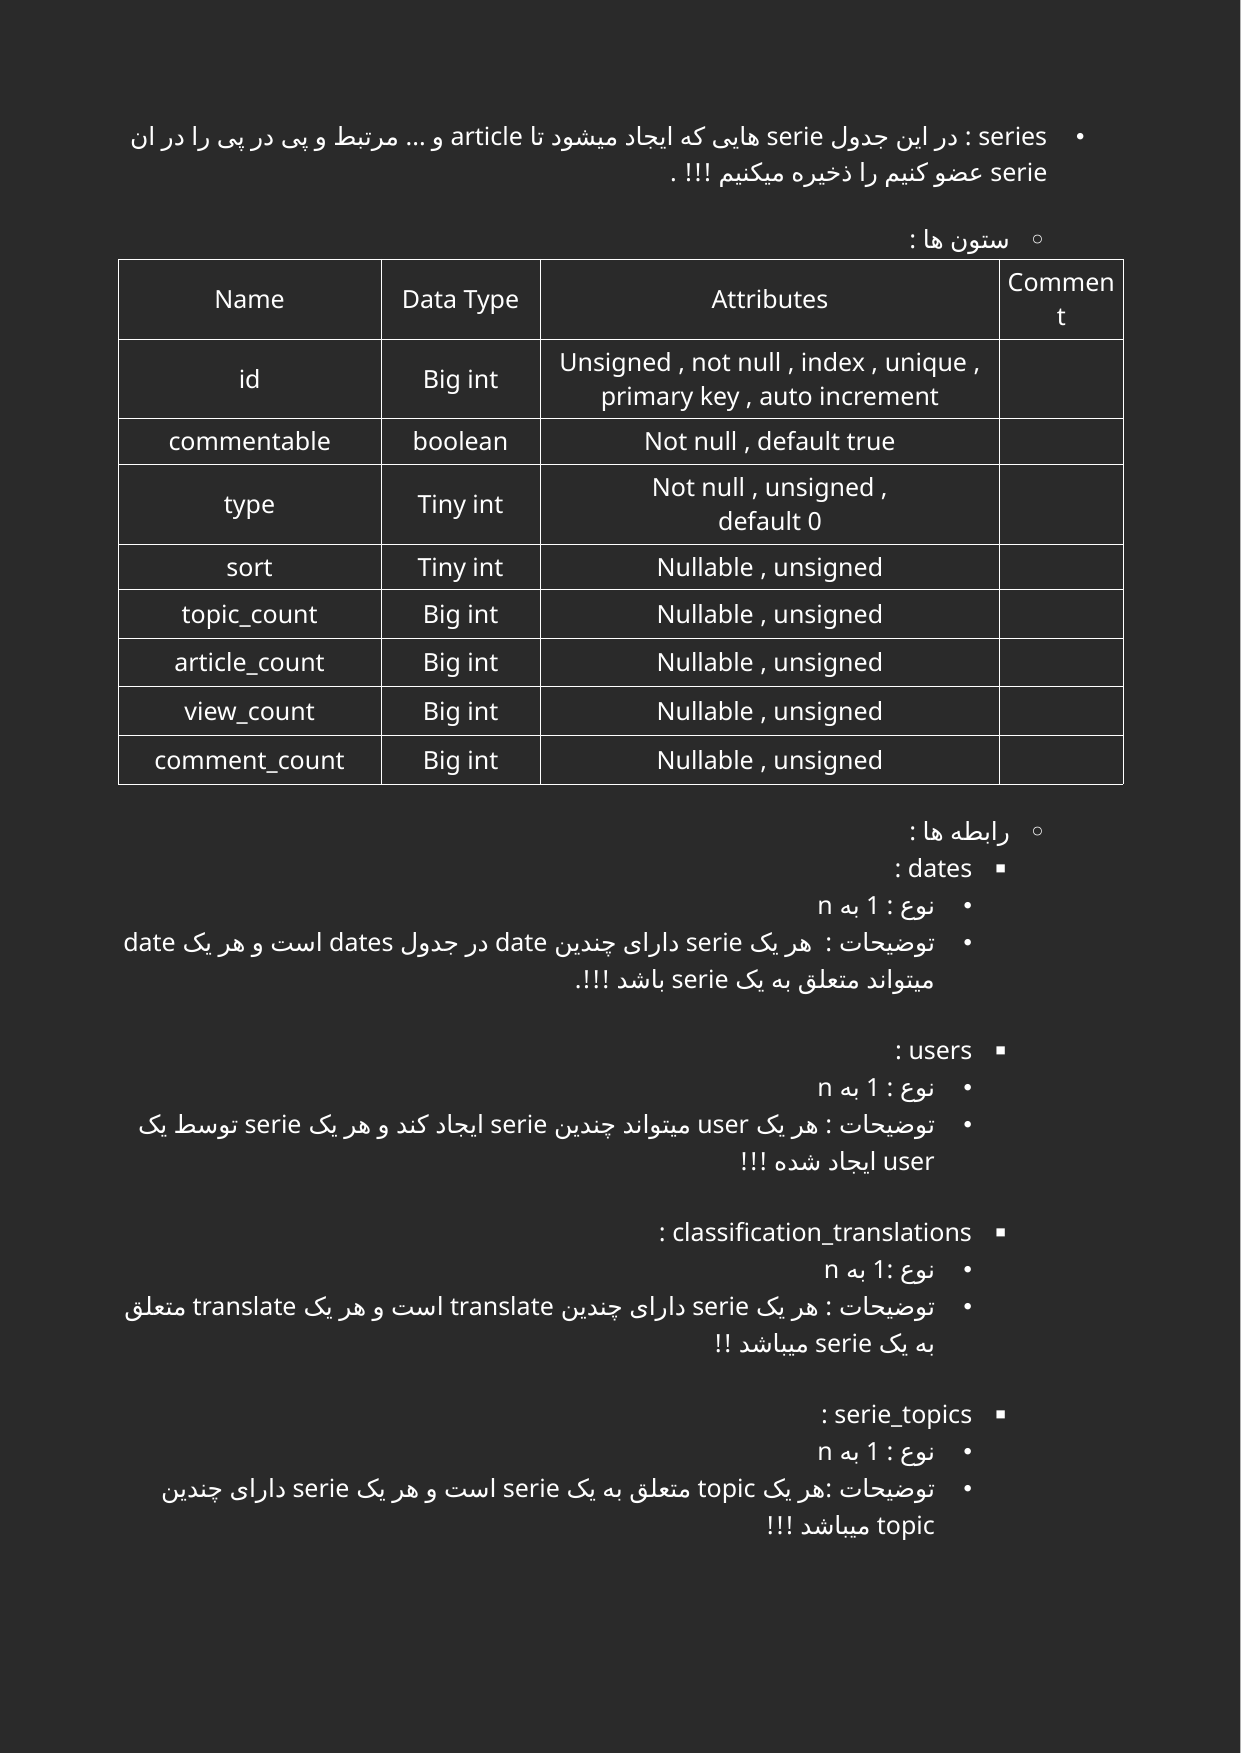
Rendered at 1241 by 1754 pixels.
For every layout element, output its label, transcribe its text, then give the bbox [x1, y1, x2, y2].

table_header Data Type [382, 260, 540, 338]
table_cell sort [119, 545, 381, 589]
table_cell Not null , default true [541, 419, 999, 464]
table_cell [1000, 639, 1123, 686]
table_cell [1000, 545, 1123, 589]
table_cell [1000, 687, 1123, 735]
list توضیحات :‌هر یک topic متعلق به یک serie است و هر یک serie دارای چندین topic میباشد !!! [118, 1470, 972, 1544]
list رابطه ها :‌ [118, 818, 1047, 850]
table_header Comment [1000, 260, 1123, 338]
table_header Name [119, 260, 381, 338]
list series : در این جدول serie هایی که ایجاد میشود تا article و ... مرتبط و پی در پی را در ان serie عضو کنیم را ذخیره میکنیم !!! . [118, 118, 1085, 192]
table_cell Big int [382, 687, 540, 735]
table_cell Nullable , unsigned [541, 590, 999, 638]
table_cell Unsigned , not null , index , unique , primary key , auto increment [541, 340, 999, 418]
list نوع : 1 به n [118, 1069, 972, 1106]
table_cell commentable [119, 419, 381, 464]
list توضیحات : هر یک user میتواند چندین serie ایجاد کند و هر یک serie توسط یک user ایجاد شده !!! [118, 1106, 972, 1180]
table_cell [1000, 465, 1123, 543]
table_cell [1000, 419, 1123, 464]
table_cell Nullable , unsigned [541, 545, 999, 589]
table_cell view_count [119, 687, 381, 735]
table_cell Not null , unsigned , default 0 [541, 465, 999, 543]
table_cell Nullable , unsigned [541, 736, 999, 784]
table_cell Big int [382, 590, 540, 638]
list توضیحات :‌ هر یک serie دارای چندین translate است و هر یک translate متعلق به یک serie میباشد !! [118, 1288, 972, 1362]
table_cell topic_count [119, 590, 381, 638]
table_cell [1000, 736, 1123, 784]
table_cell Tiny int [382, 465, 540, 543]
table_header Attributes [541, 260, 999, 338]
table_cell id [119, 340, 381, 418]
list ستون ها :‌ [118, 226, 1047, 259]
table_cell [1000, 340, 1123, 418]
table_cell Nullable , unsigned [541, 639, 999, 686]
list serie_topics : [118, 1396, 1010, 1433]
table_cell article_count [119, 639, 381, 686]
list classification_translations : [118, 1214, 1010, 1251]
list users : [118, 1032, 1010, 1069]
table_cell type [119, 465, 381, 543]
table_cell boolean [382, 419, 540, 464]
list نوع : 1 به n [118, 1433, 972, 1470]
list نوع :‌1 به n [118, 1251, 972, 1288]
list dates : [118, 850, 1010, 887]
list توضیحات : هر یک serie دارای چندین date در جدول dates است و هر یک date میتواند متعلق به یک serie باشد !!!‌. [118, 924, 972, 998]
table_cell Big int [382, 340, 540, 418]
table_cell Nullable , unsigned [541, 687, 999, 735]
table_cell Big int [382, 639, 540, 686]
table_cell comment_count [119, 736, 381, 784]
table_cell [1000, 590, 1123, 638]
table_cell Tiny int [382, 545, 540, 589]
table_cell Big int [382, 736, 540, 784]
list نوع : 1 به n [118, 887, 972, 924]
